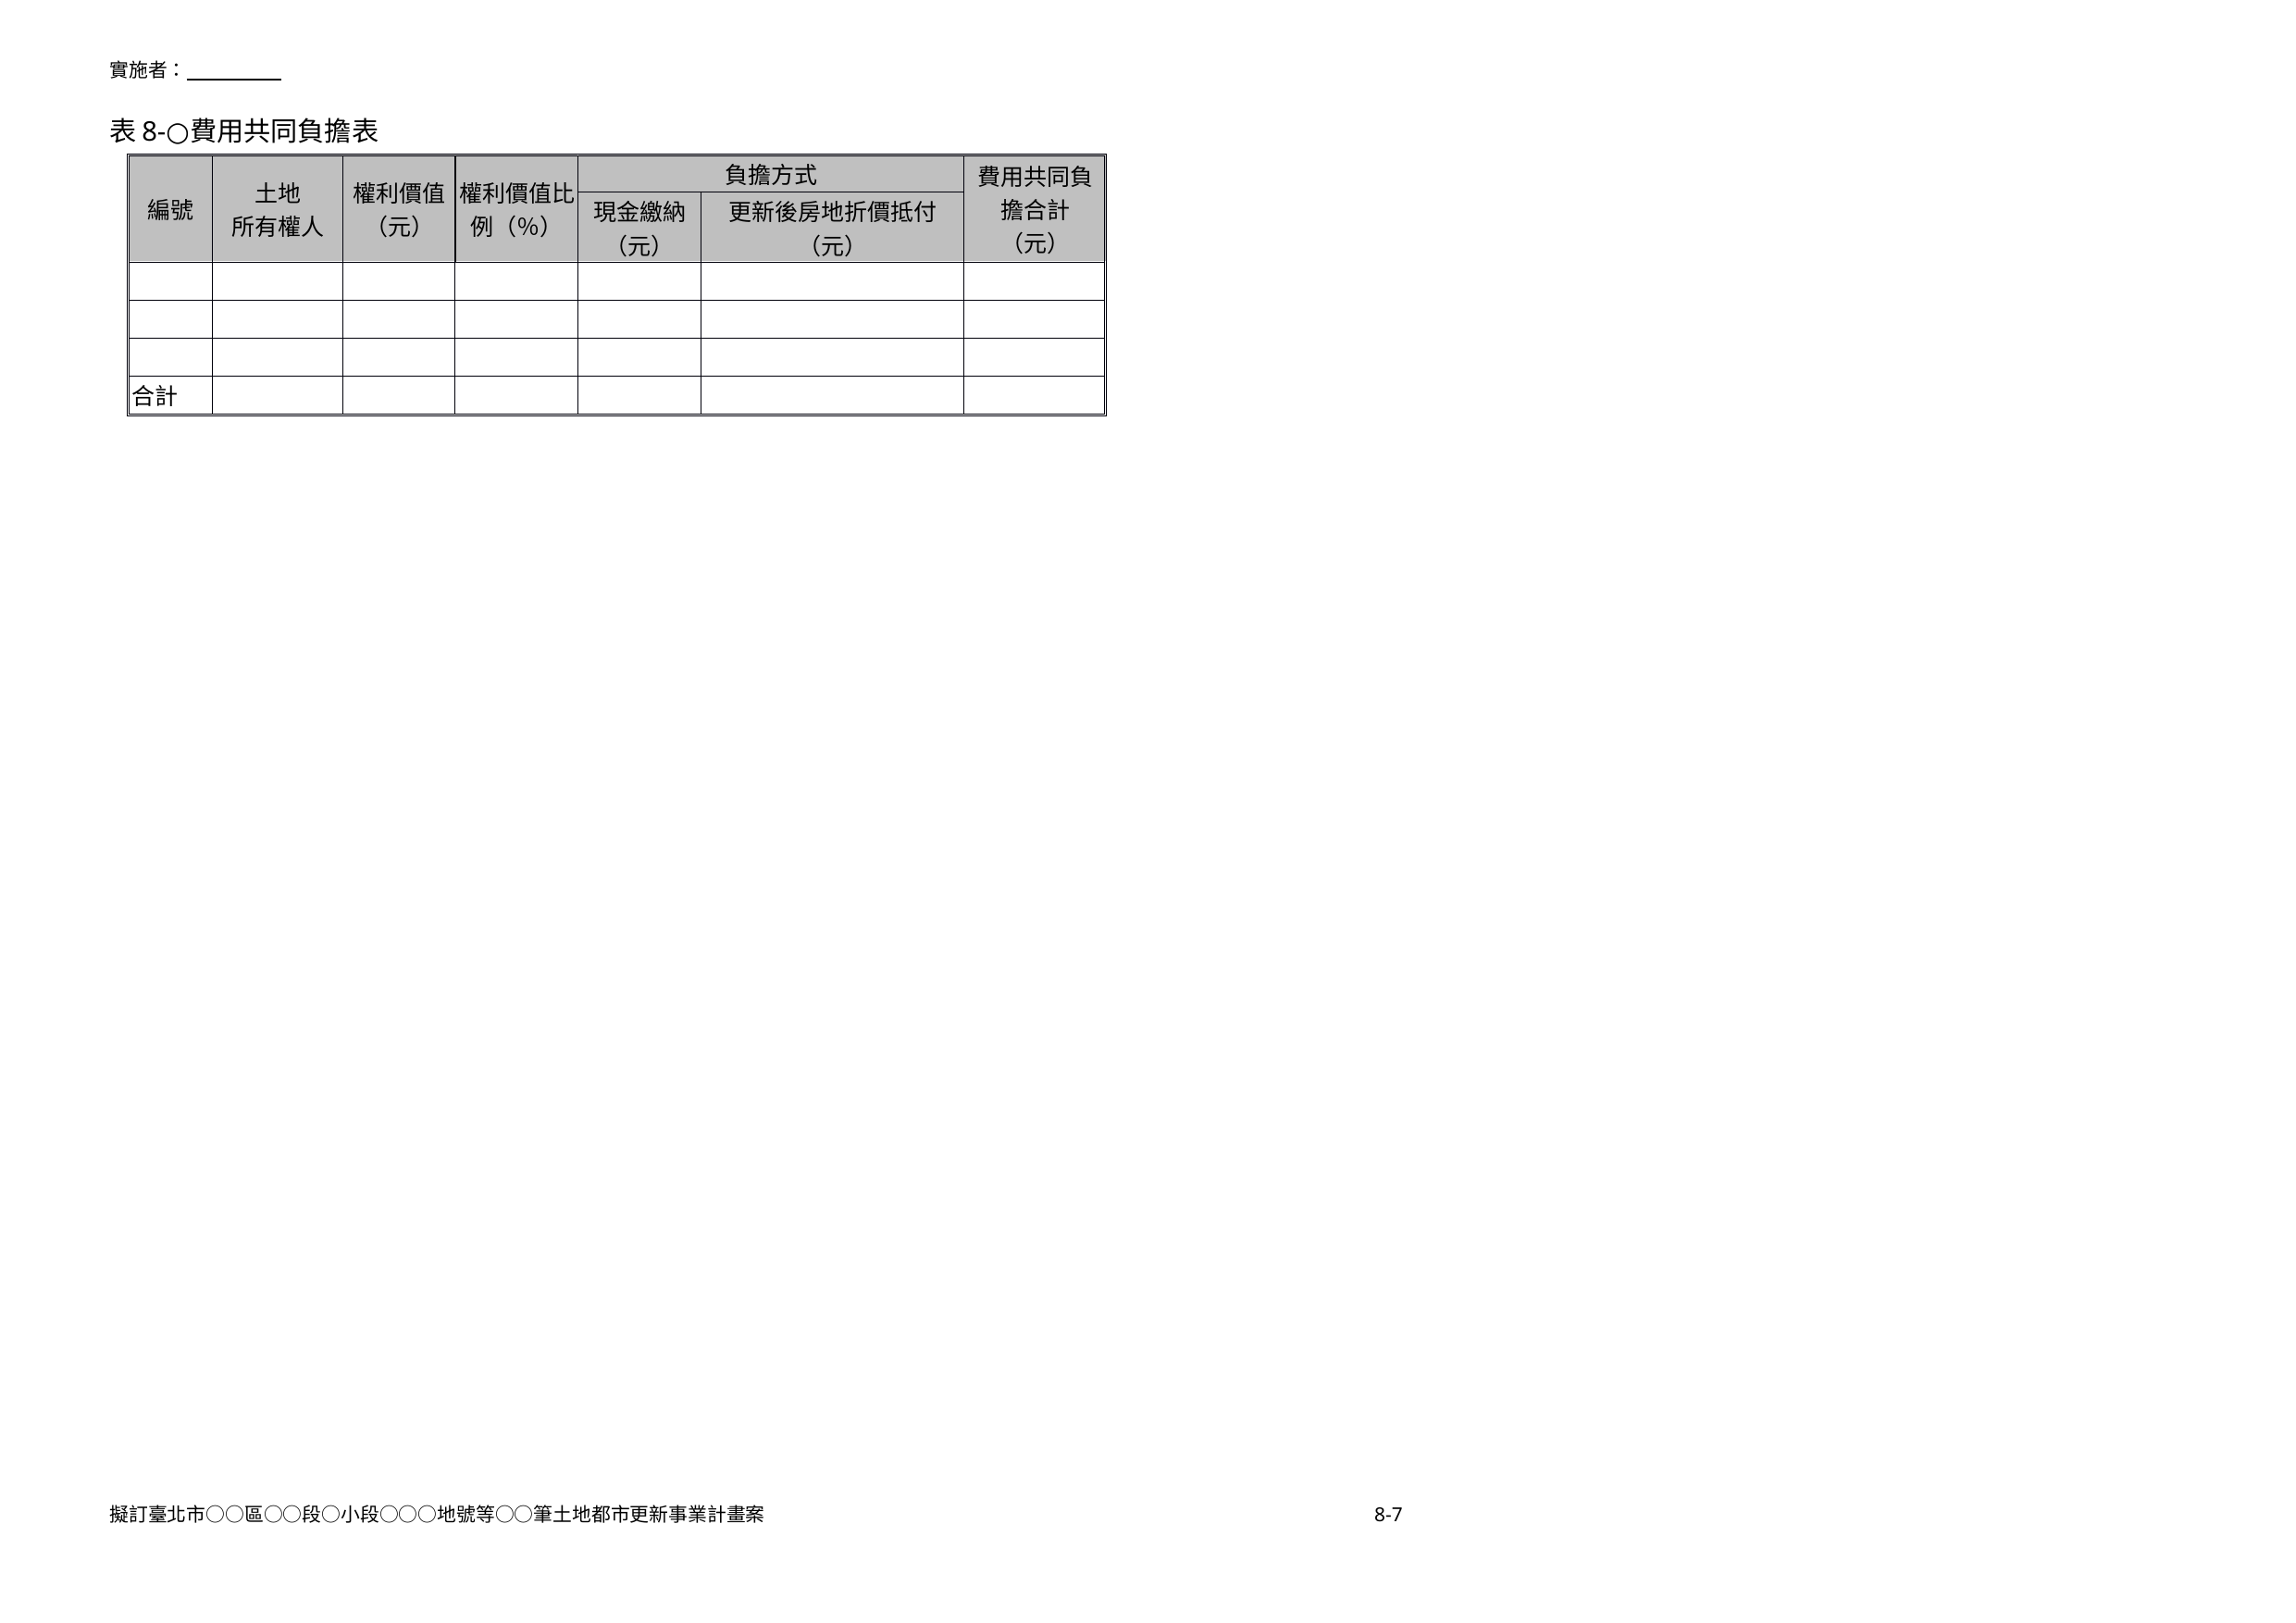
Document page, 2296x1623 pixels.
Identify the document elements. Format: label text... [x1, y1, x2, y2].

text 表8-○費用共同負擔表 [109, 109, 1124, 149]
table_cell [964, 263, 1104, 300]
table_cell [130, 339, 212, 376]
table_cell 更新後房地折價抵付（元） [701, 192, 963, 261]
table_header 權利價值 （元） [343, 156, 454, 261]
table_cell [455, 301, 577, 338]
table_header 負擔方式 [578, 156, 963, 192]
table_cell [130, 301, 212, 338]
table_cell [701, 339, 963, 376]
table_cell [964, 301, 1104, 338]
table_cell 現金繳納（元） [578, 192, 701, 261]
table_cell [213, 263, 342, 300]
table_cell [701, 301, 963, 338]
table_header 編號 [130, 156, 212, 261]
table_cell [343, 377, 454, 414]
table_cell [701, 377, 963, 414]
table_header 土地 所有權人 [213, 156, 342, 261]
table_cell [578, 301, 701, 338]
table_header 權利價值比例（％） [456, 156, 577, 261]
table_cell [213, 301, 342, 338]
table_cell [130, 263, 212, 300]
table_cell [578, 339, 701, 376]
table_cell [213, 339, 342, 376]
table_cell [964, 377, 1104, 414]
table_cell 合計 [130, 377, 212, 414]
table_cell [213, 377, 342, 414]
table_cell [964, 339, 1104, 376]
table_cell [701, 263, 963, 300]
table_cell [578, 263, 701, 300]
table_cell [343, 339, 454, 376]
table_header 費用共同負擔合計 （元） [964, 156, 1104, 261]
table_cell [343, 263, 454, 300]
table_cell [578, 377, 701, 414]
table_cell [455, 339, 577, 376]
table_cell [455, 377, 577, 414]
table_cell [343, 301, 454, 338]
table_cell [455, 263, 577, 300]
